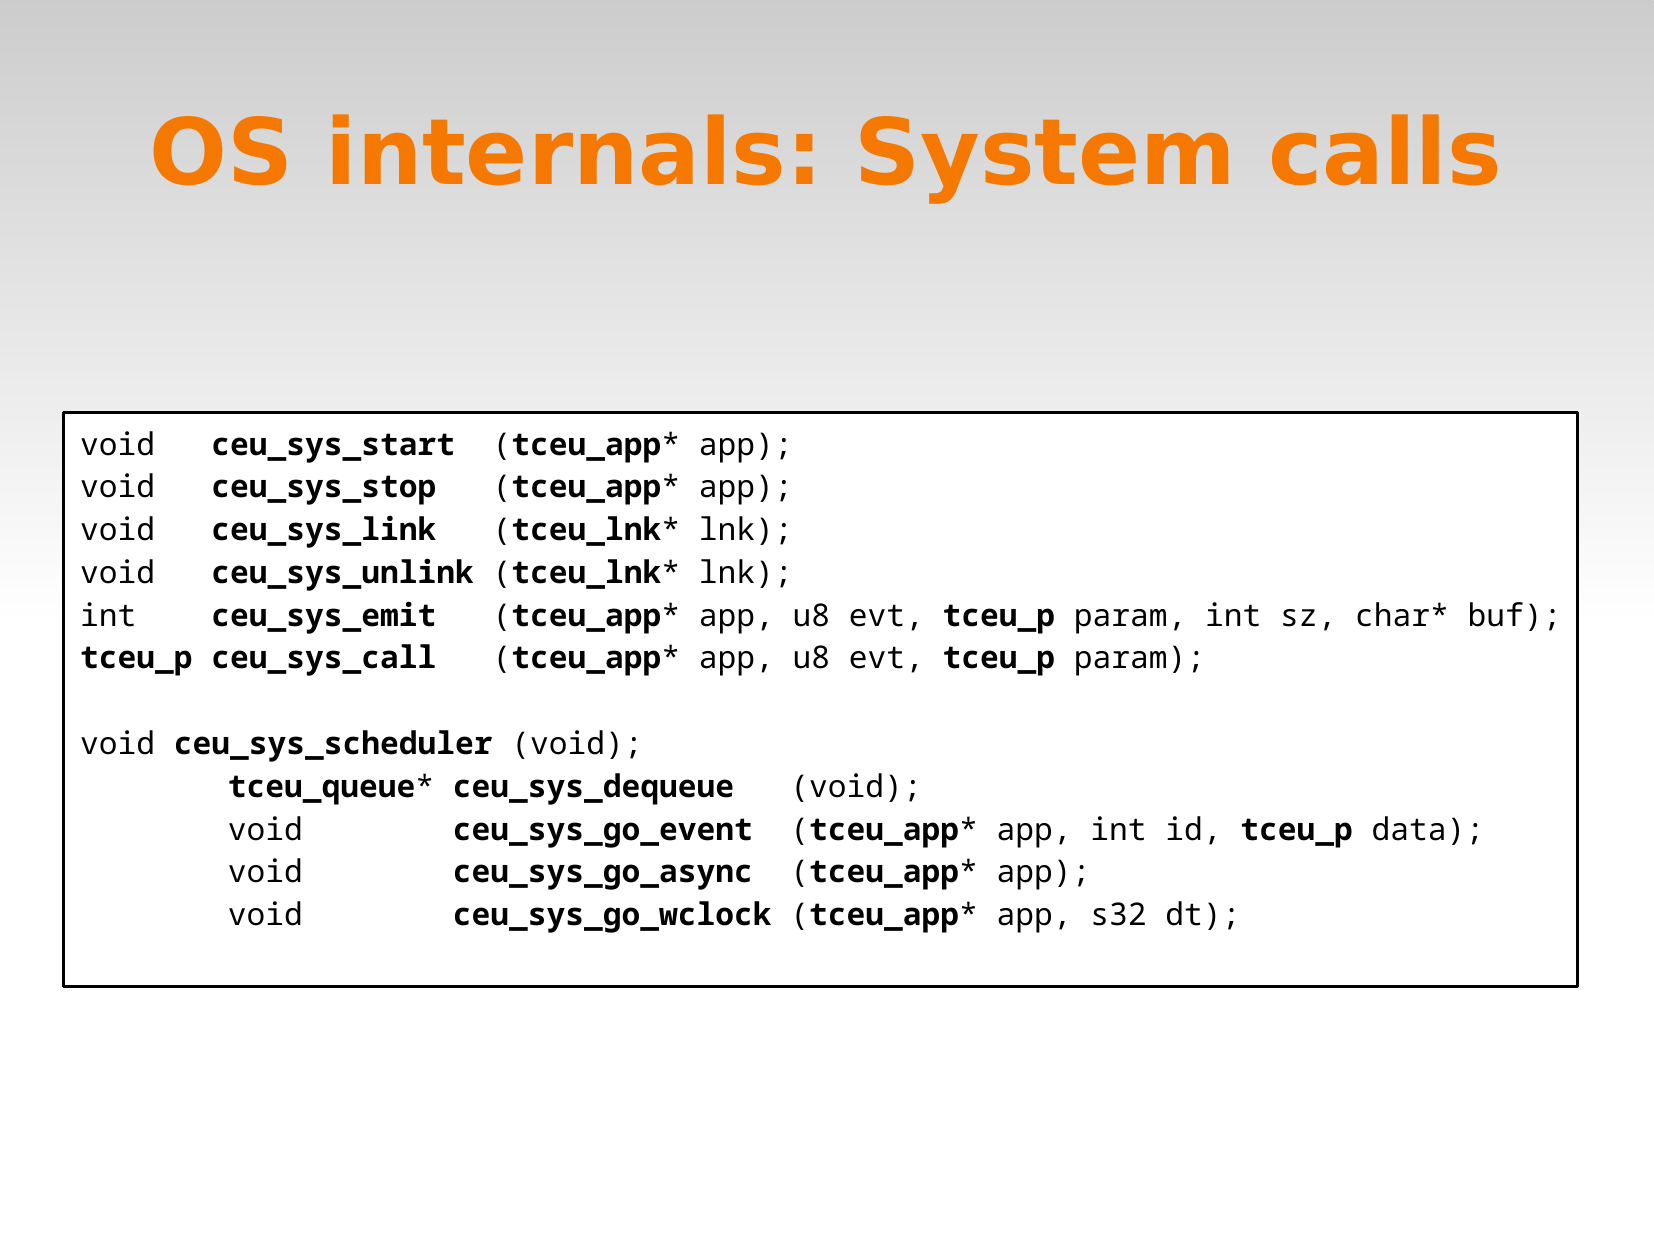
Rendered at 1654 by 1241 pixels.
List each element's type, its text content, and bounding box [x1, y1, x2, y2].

title OS internals: System calls [82, 49, 1571, 257]
text_box void ceu_sys_start (tceu_app* app); void ceu_sys_stop (tceu_app* app); void ceu_sys_link (tceu_lnk* lnk); void ceu_sys_unlink (tceu_lnk* lnk); int ceu_sys_emit (tceu_app* app, u8 evt, tceu_p param, int sz, char* buf); tceu_p ceu_sys_call (tceu_app* app, u8 evt, tceu_p param); void ceu_sys_scheduler (void); tceu_queue* ceu_sys_dequeue (void); void ceu_sys_go_event (tceu_app* app, int id, tceu_p data); void ceu_sys_go_async (tceu_app* app); void ceu_sys_go_wclock (tceu_app* app, s32 dt); [63, 412, 1578, 914]
